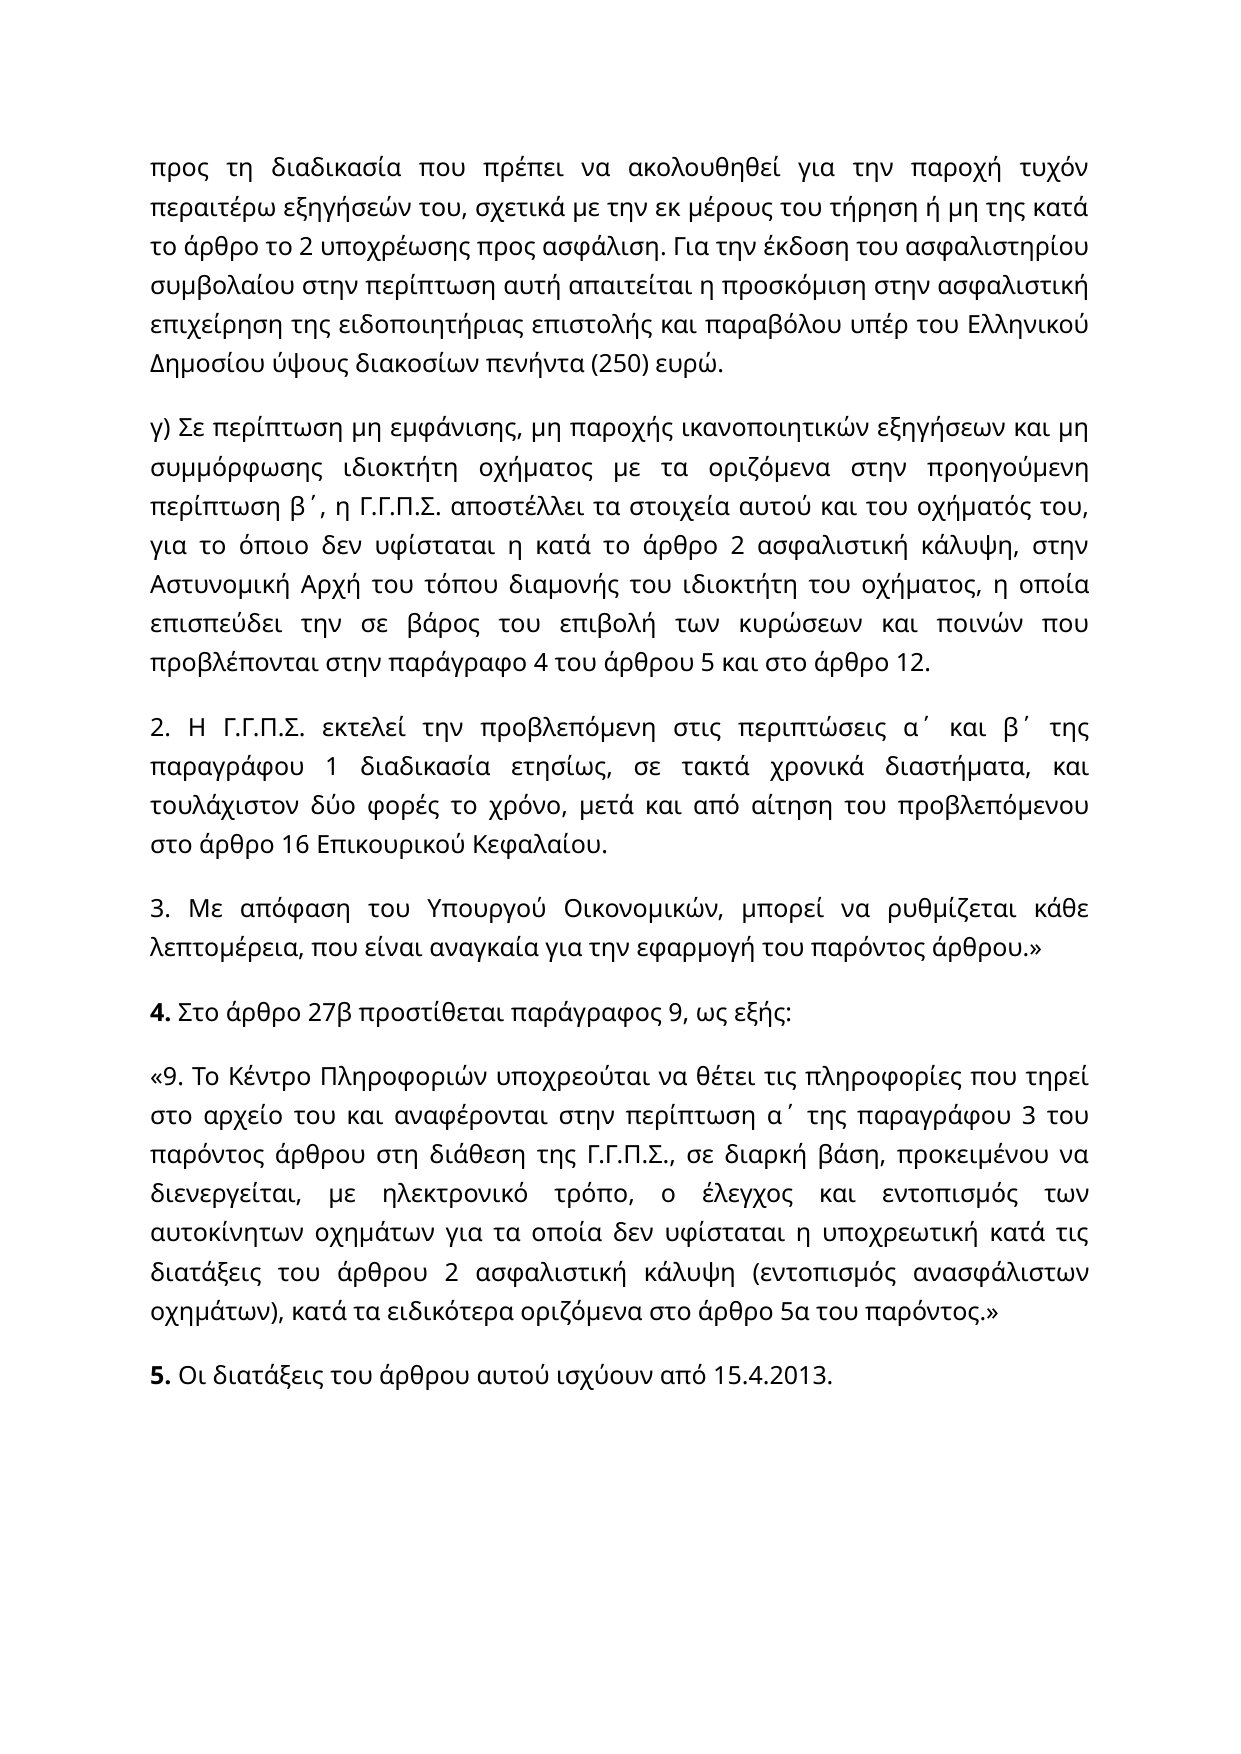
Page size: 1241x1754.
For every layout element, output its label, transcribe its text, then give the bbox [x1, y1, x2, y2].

text προς τη διαδικασία που πρέπει να ακολουθηθεί για την παροχή τυχόν περαιτέρω εξηγήσεών του, σχετικά με την εκ μέρους του τήρηση ή μη της κατά το άρθρο το 2 υποχρέωσης προς ασφάλιση. Για την έκδοση του ασφαλιστηρίου συμβολαίου στην περίπτωση αυτή απαιτείται η προσκόμιση στην ασφαλιστική επιχείρηση της ειδοποιητήριας επιστολής και παραβόλου υπέρ του Ελληνικού Δημοσίου ύψους διακοσίων πενήντα (250) ευρώ. [150, 150, 1090, 380]
text 4. Στο άρθρο 27β προστίθεται παράγραφος 9, ως εξής: [150, 994, 1090, 1028]
text 5. Οι διατάξεις του άρθρου αυτού ισχύουν από 15.4.2013. [150, 1357, 1090, 1392]
text 3. Με απόφαση του Υπουργού Οικονομικών, μπορεί να ρυθμίζεται κάθε λεπτομέρεια, που είναι αναγκαία για την εφαρμογή του παρόντος άρθρου.» [150, 891, 1090, 964]
text «9. Το Κέντρο Πληροφοριών υποχρεούται να θέτει τις πληροφορίες που τηρεί στο αρχείο του και αναφέρονται στην περίπτωση α΄ της παραγράφου 3 του παρόντος άρθρου στη διάθεση της Γ.Γ.Π.Σ., σε διαρκή βάση, προκειμένου να διενεργείται, με ηλεκτρονικό τρόπο, ο έλεγχος και εντοπισμός των αυτοκίνητων οχημάτων για τα οποία δεν υφίσταται η υποχρεωτική κατά τις διατάξεις του άρθρου 2 ασφαλιστική κάλυψη (εντοπισμός ανασφάλιστων οχημάτων), κατά τα ειδικότερα οριζόμενα στο άρθρο 5α του παρόντος.» [150, 1058, 1090, 1327]
text 2. Η Γ.Γ.Π.Σ. εκτελεί την προβλεπόμενη στις περιπτώσεις α΄ και β΄ της παραγράφου 1 διαδικασία ετησίως, σε τακτά χρονικά διαστήματα, και τουλάχιστον δύο φορές το χρόνο, μετά και από αίτηση του προβλεπόμενου στο άρθρο 16 Επικουρικού Κεφαλαίου. [150, 709, 1090, 861]
text γ) Σε περίπτωση μη εμφάνισης, μη παροχής ικανοποιητικών εξηγήσεων και μη συμμόρφωσης ιδιοκτήτη οχήματος με τα οριζόμενα στην προηγούμενη περίπτωση β΄, η Γ.Γ.Π.Σ. αποστέλλει τα στοιχεία αυτού και του οχήματός του, για το όποιο δεν υφίσταται η κατά το άρθρο 2 ασφαλιστική κάλυψη, στην Αστυνομική Αρχή του τόπου διαμονής του ιδιοκτήτη του οχήματος, η οποία επισπεύδει την σε βάρος του επιβολή των κυρώσεων και ποινών που προβλέπονται στην παράγραφο 4 του άρθρου 5 και στο άρθρο 12. [150, 410, 1090, 679]
